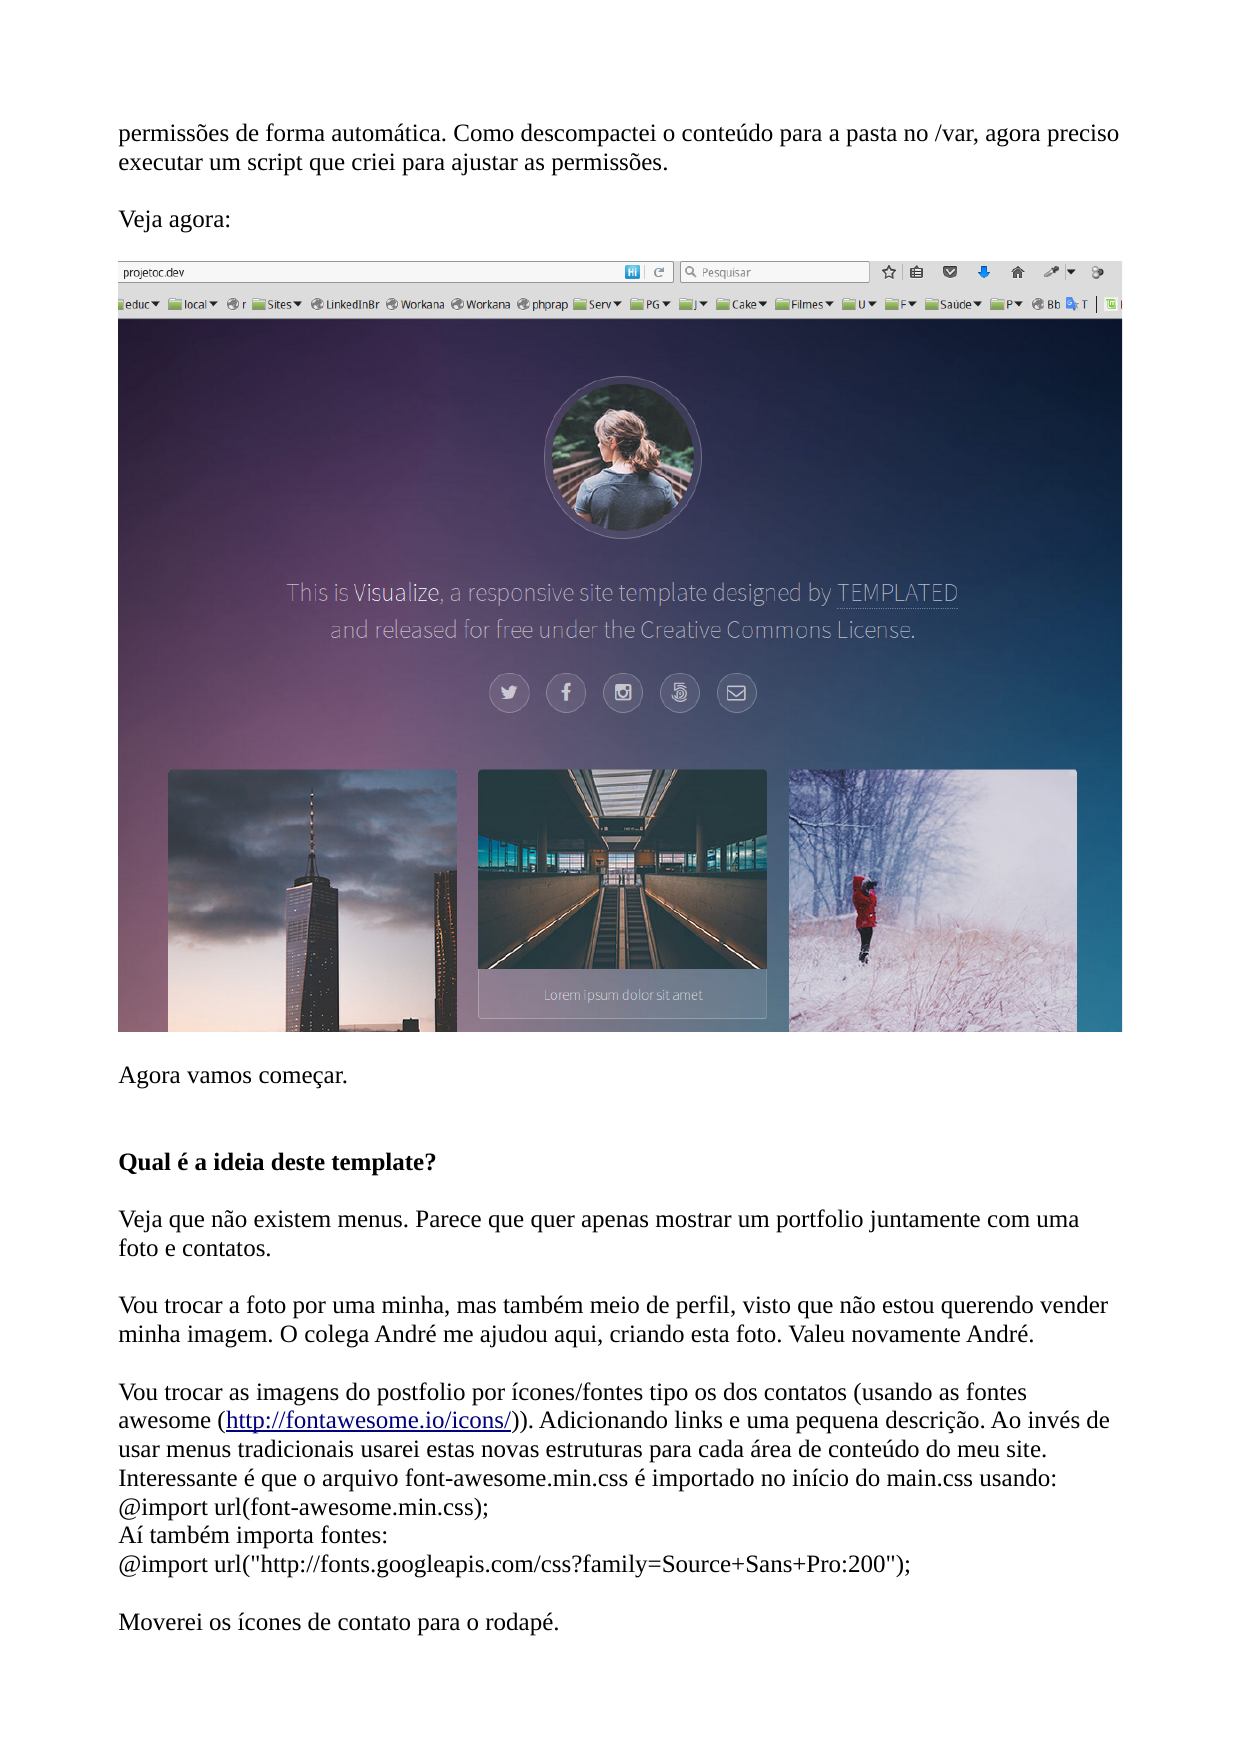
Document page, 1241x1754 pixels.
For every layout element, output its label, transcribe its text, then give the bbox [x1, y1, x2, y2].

text Vou trocar as imagens do postfolio por ícones/fontes tipo os dos contatos (usando as fontes awesome (http://fontawesome.io/icons/)). Adicionando links e uma pequena descrição. Ao invés de usar menus tradicionais usarei estas novas estruturas para cada área de conteúdo do meu site. Interessante é que o arquivo font-awesome.min.css é importado no início do main.css usando: @import url(font-awesome.min.css); [118, 1377, 1122, 1520]
text Vou trocar a foto por uma minha, mas também meio de perfil, visto que não estou querendo vender minha imagem. O colega André me ajudou aqui, criando esta foto. Valeu novamente André. [118, 1290, 1122, 1348]
text @import url("http://fonts.googleapis.com/css?family=Source+Sans+Pro:200"); [118, 1549, 1122, 1578]
text Agora vamos começar. [118, 1060, 1122, 1089]
text Veja que não existem menus. Parece que quer apenas mostrar um portfolio juntamente com uma foto e contatos. [118, 1204, 1122, 1262]
text Moverei os ícones de contato para o rodapé. [118, 1607, 1122, 1635]
text permissões de forma automática. Como descompactei o conteúdo para a pasta no /var, agora preciso executar um script que criei para ajustar as permissões. [118, 118, 1122, 176]
text Aí também importa fontes: [118, 1520, 1122, 1549]
picture [118, 261, 1123, 1032]
text Qual é a ideia deste template? [118, 1147, 1122, 1175]
text Veja agora: [118, 204, 1122, 233]
